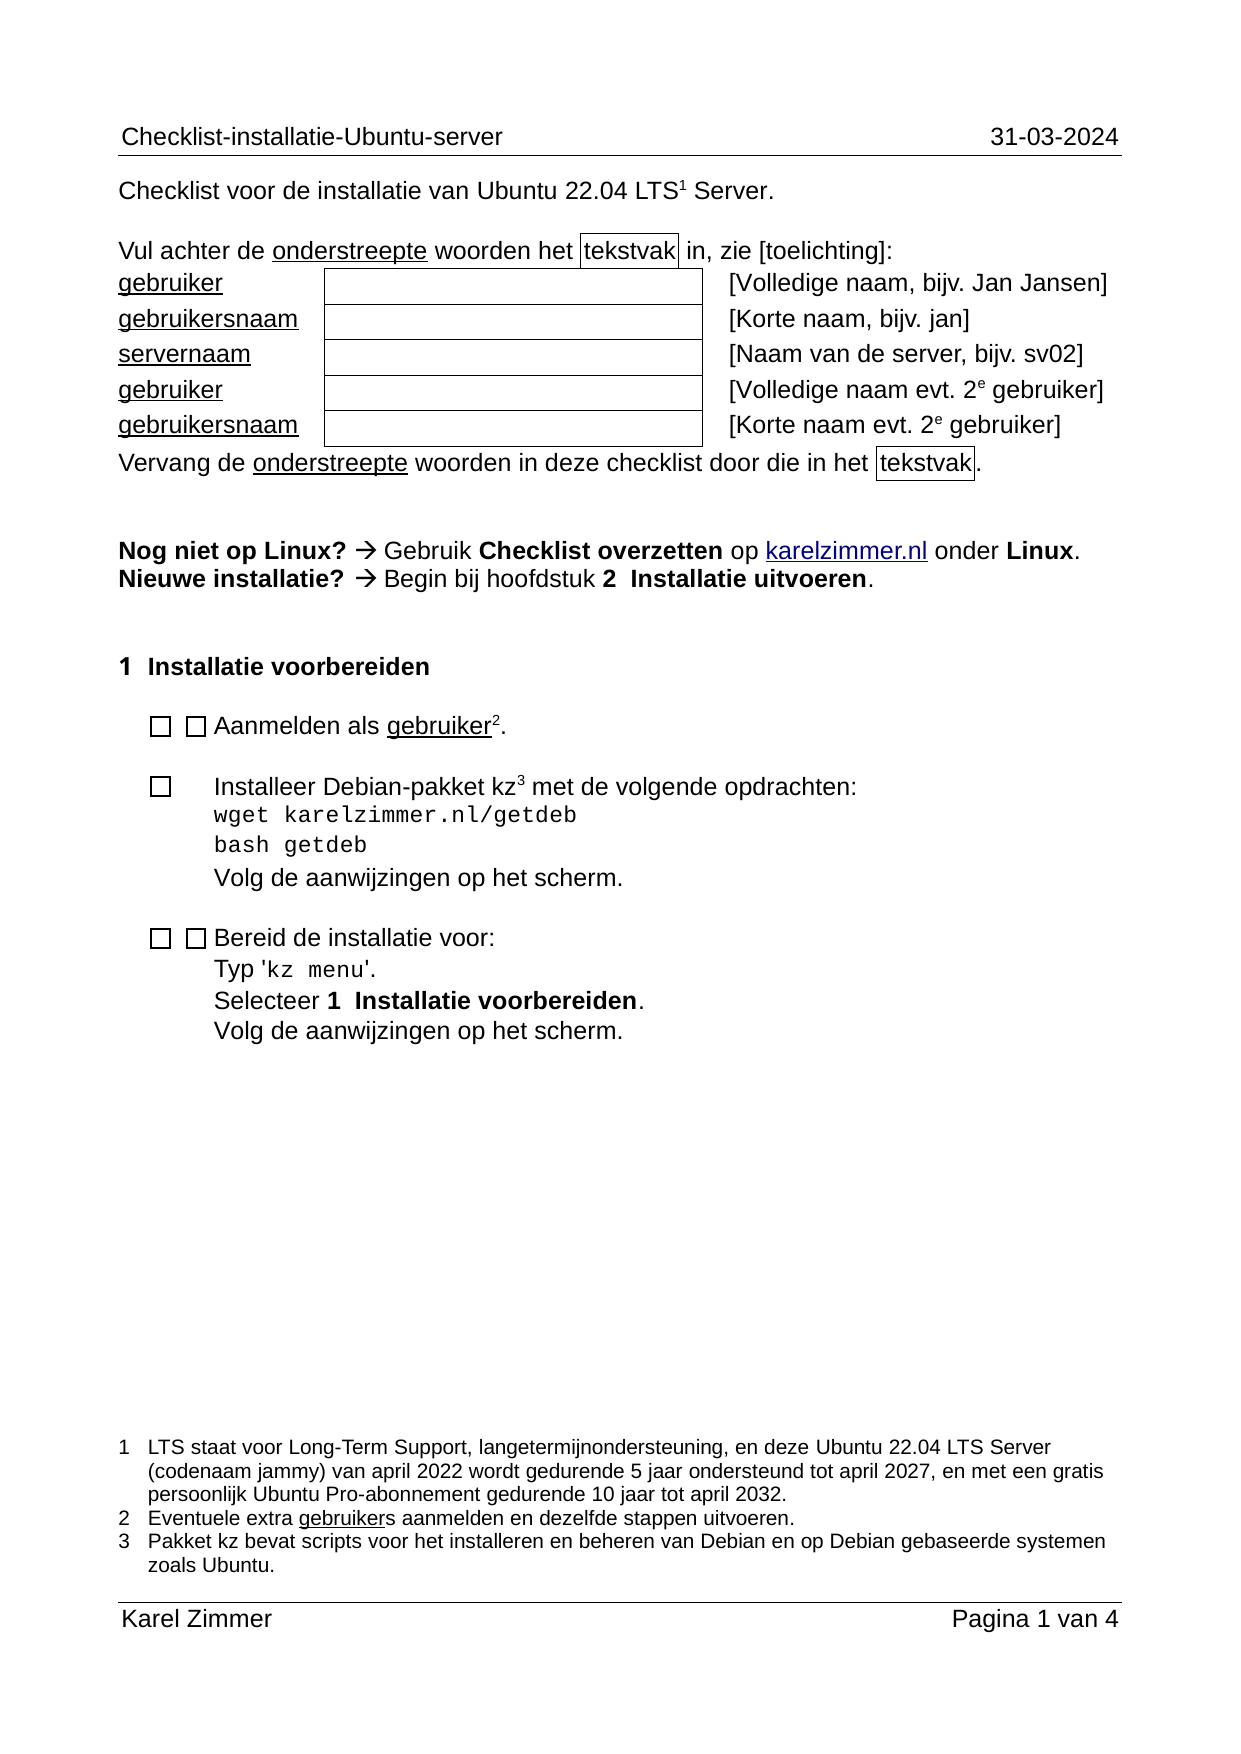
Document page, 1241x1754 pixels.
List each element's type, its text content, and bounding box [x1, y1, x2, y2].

text LTS staat voor Long-Term Support, langetermijnondersteuning, en deze Ubuntu 22.04 LTS Server (codenaam jammy) van april 2022 wordt gedurende 5 jaar ondersteund tot april 2027, en met een gratis persoonlijk Ubuntu Pro-abonnement gedurende 10 jaar tot april 2032. [118, 1436, 1122, 1506]
text Nog niet op Linux?  Gebruik Checklist overzetten op karelzimmer.nl onder Linux. [118, 537, 1122, 565]
table_header Aanmelden als gebruiker. [213, 711, 1122, 741]
text GEBRUIKERSNaaM [118, 410, 324, 446]
table_cell [177, 893, 213, 923]
table_cell Bereid de installatie voor: [213, 923, 1122, 953]
text GEBRUIKER [118, 375, 324, 410]
table_cell Volg de aanwijzingen op het scherm. [213, 863, 1122, 893]
table_cell [177, 802, 213, 832]
table_header [177, 711, 213, 741]
table_cell [177, 863, 213, 893]
text Nieuwe installatie?  Begin bij hoofdstuk 2 Installatie uitvoeren. [118, 565, 1122, 593]
text [Naam van de server, bijv. sv02] [703, 339, 1122, 375]
table_cell [142, 923, 177, 953]
table_cell [142, 985, 177, 1016]
table_cell [142, 832, 177, 863]
table_cell [118, 802, 142, 832]
table_header [142, 711, 177, 741]
list Installatie voorbereiden [118, 649, 1122, 683]
table_cell [177, 741, 213, 772]
table_header [118, 711, 142, 741]
table_cell wget karelzimmer.nl/getdeb [213, 802, 1122, 832]
text [Volledige naam evt. 2e gebruiker] [703, 375, 1122, 410]
text [Korte naam, bijv. jan] [703, 304, 1122, 339]
table_cell [142, 741, 177, 772]
table_cell [177, 1016, 213, 1046]
table_cell bash getdeb [213, 832, 1122, 863]
table_cell [213, 893, 1122, 923]
table_cell [118, 832, 142, 863]
text Vervang de ONDERSTREEPTE woorden in deze checklist door die in het [118, 446, 876, 481]
table_cell [118, 741, 142, 772]
table_cell [177, 985, 213, 1016]
table_cell [177, 772, 213, 802]
table_cell [118, 893, 142, 923]
table_cell [142, 802, 177, 832]
text tekstvak [877, 447, 974, 480]
table_cell [118, 1016, 142, 1046]
text in, zie [toelichting]: [679, 233, 1122, 268]
table_cell [142, 863, 177, 893]
table_cell [177, 832, 213, 863]
text tekstvak [581, 234, 678, 268]
table_cell [142, 954, 177, 985]
table_cell [118, 985, 142, 1016]
text serverNAAM [118, 339, 324, 375]
table_cell Typ 'kz menu'. [213, 954, 1122, 985]
table_cell [118, 923, 142, 953]
table_cell [142, 772, 177, 802]
text Checklist voor de installatie van Ubuntu 22.04 LTS Server. [118, 177, 1122, 205]
table_cell [118, 863, 142, 893]
text gebruikersnaam [118, 304, 324, 339]
text . [975, 446, 1122, 481]
table_cell [118, 954, 142, 985]
text GEBRUIKER [118, 268, 324, 304]
table_cell [142, 1016, 177, 1046]
table_cell Selecteer 1 Installatie voorbereiden. [213, 985, 1122, 1016]
table_cell Installeer Debian-pakket kz met de volgende opdrachten: [213, 772, 1122, 802]
table_cell Volg de aanwijzingen op het scherm. [213, 1016, 1122, 1046]
table_cell [142, 893, 177, 923]
table_cell [213, 741, 1122, 772]
table_cell [177, 923, 213, 953]
table_cell [118, 772, 142, 802]
text [Korte naam evt. 2e gebruiker] [703, 410, 1122, 446]
table_cell [177, 954, 213, 985]
text Vul achter de ONDERSTREEPTE woorden het [118, 233, 580, 268]
text [Volledige naam, bijv. Jan Jansen] [703, 268, 1122, 304]
